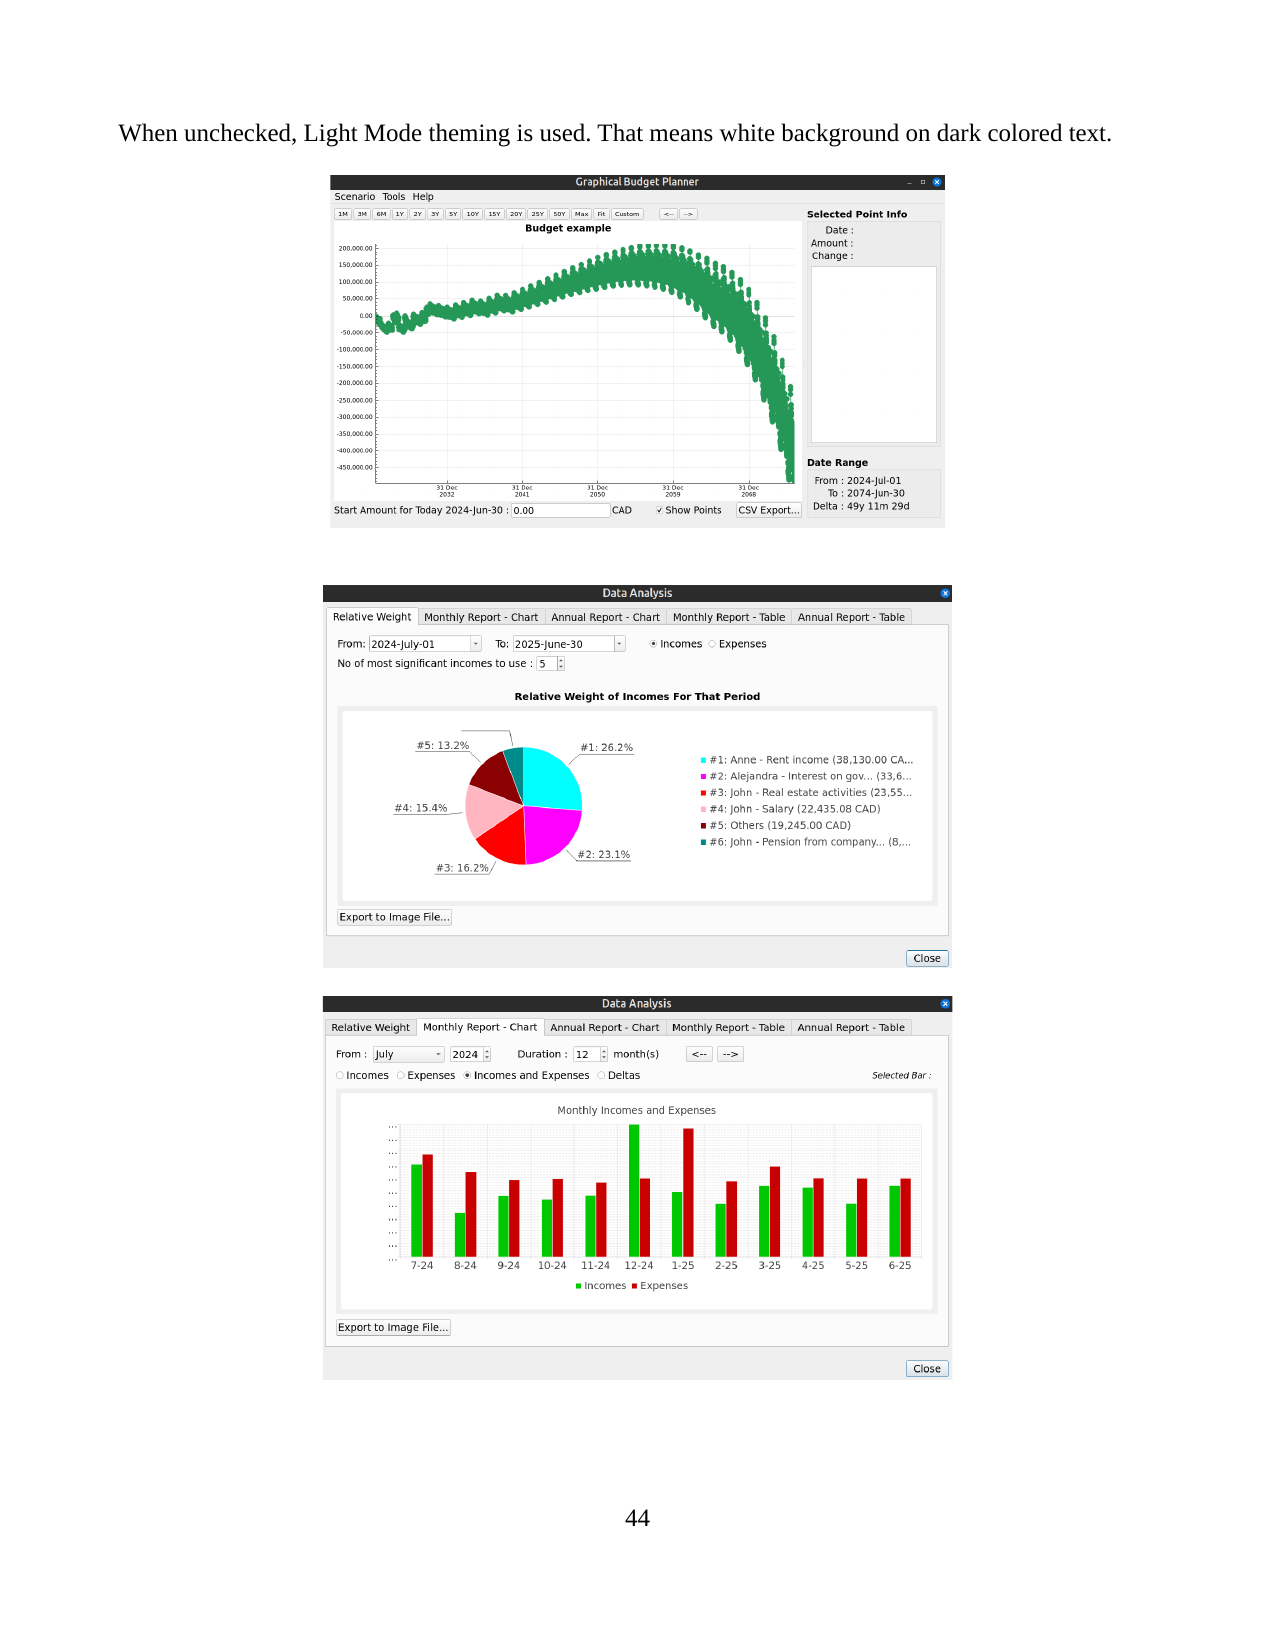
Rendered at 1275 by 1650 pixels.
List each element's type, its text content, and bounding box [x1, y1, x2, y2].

picture [330, 175, 945, 528]
text When unchecked, Light Mode theming is used. That means white background on dark colored text. [118, 118, 1157, 147]
picture [322, 996, 953, 1380]
picture [323, 585, 952, 968]
